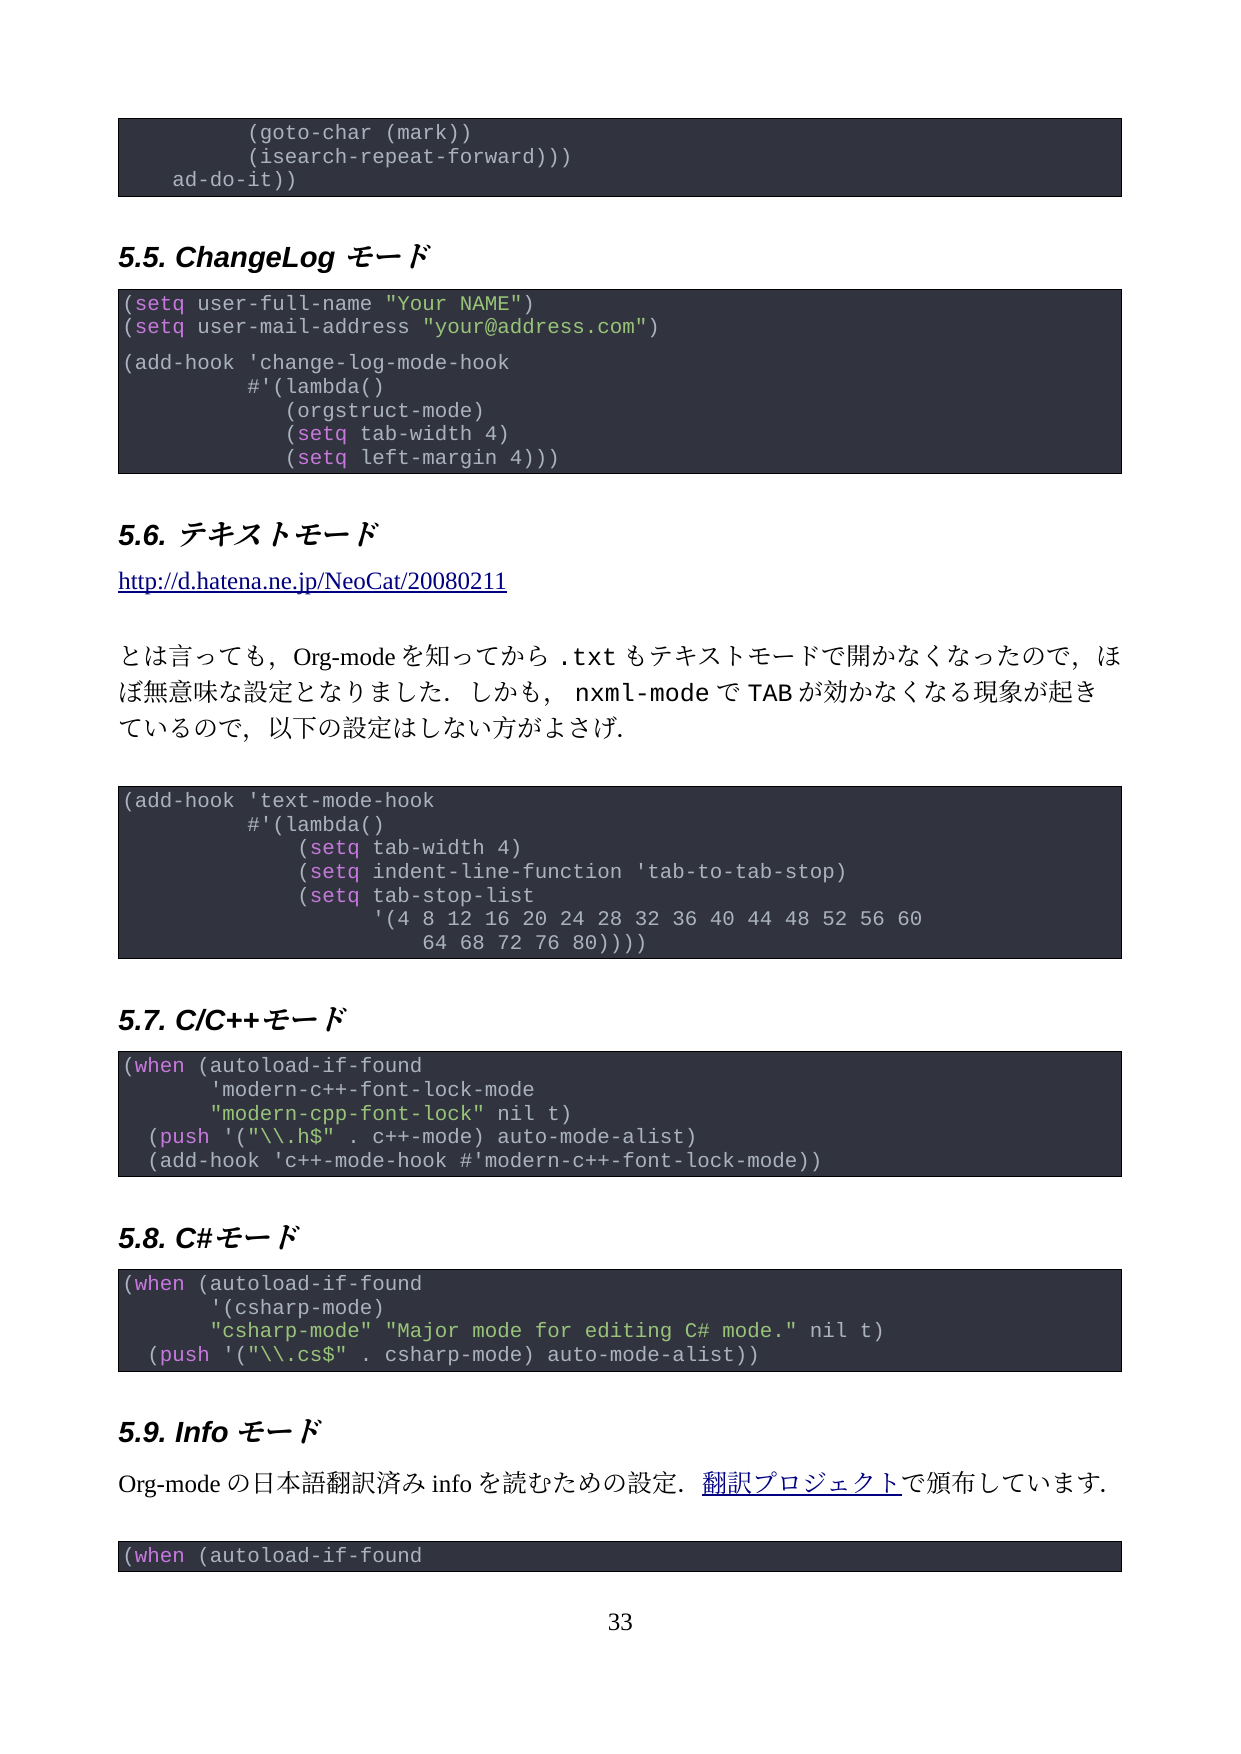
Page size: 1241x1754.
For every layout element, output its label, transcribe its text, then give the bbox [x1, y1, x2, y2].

text http://d.hatena.ne.jp/NeoCat/20080211 [118, 566, 1122, 624]
text (setq user-mail-address "your@address.com") [119, 312, 1121, 340]
text (goto-char (mark)) [119, 119, 1121, 142]
text (setq user-full-name "Your NAME") [119, 290, 1121, 312]
text (when (autoload-if-found [119, 1270, 1121, 1293]
text (setq left-margin 4))) [119, 443, 1121, 473]
text (add-hook 'text-mode-hook [119, 787, 1121, 810]
text 64 68 72 76 80)))) [119, 928, 1121, 958]
text (isearch-repeat-forward))) [119, 142, 1121, 165]
text (add-hook 'change-log-mode-hook [119, 348, 1121, 372]
text #'(lambda() [119, 810, 1121, 833]
text (push '("\\.h$" . c++-mode) auto-mode-alist) [119, 1122, 1121, 1146]
subtitle テキストモード [118, 512, 1122, 554]
text とは言っても，Org-modeを知ってから .txt もテキストモードで開かなくなったので，ほぼ無意味な設定となりました．しかも， nxml-mode で TAB が効かなくなる現象が起きているので，以下の設定はしない方がよさげ． [118, 636, 1122, 773]
text Org-mode の日本語翻訳済みinfoを読むための設定．翻訳プロジェクトで頒布しています． [118, 1463, 1122, 1528]
text (setq tab-stop-list [119, 881, 1121, 904]
text "modern-cpp-font-lock" nil t) [119, 1098, 1121, 1122]
text #'(lambda() [119, 372, 1121, 396]
subtitle C/C++モード [118, 997, 1122, 1039]
text ad-do-it)) [119, 165, 1121, 196]
text '(csharp-mode) [119, 1293, 1121, 1316]
subtitle C#モード [118, 1215, 1122, 1257]
text "csharp-mode" "Major mode for editing C# mode." nil t) [119, 1316, 1121, 1340]
subtitle ChangeLog モード [118, 234, 1122, 276]
text (add-hook 'c++-mode-hook #'modern-c++-font-lock-mode)) [119, 1146, 1121, 1176]
text (push '("\\.cs$" . csharp-mode) auto-mode-alist)) [119, 1340, 1121, 1371]
text 'modern-c++-font-lock-mode [119, 1075, 1121, 1098]
text (setq indent-line-function 'tab-to-tab-stop) [119, 857, 1121, 881]
text (setq tab-width 4) [119, 833, 1121, 857]
text (orgstruct-mode) [119, 396, 1121, 419]
text '(4 8 12 16 20 24 28 32 36 40 44 48 52 56 60 [119, 904, 1121, 928]
subtitle Infoモード [118, 1409, 1122, 1451]
text (when (autoload-if-found [119, 1542, 1121, 1571]
text (setq tab-width 4) [119, 419, 1121, 443]
text (when (autoload-if-found [119, 1052, 1121, 1075]
